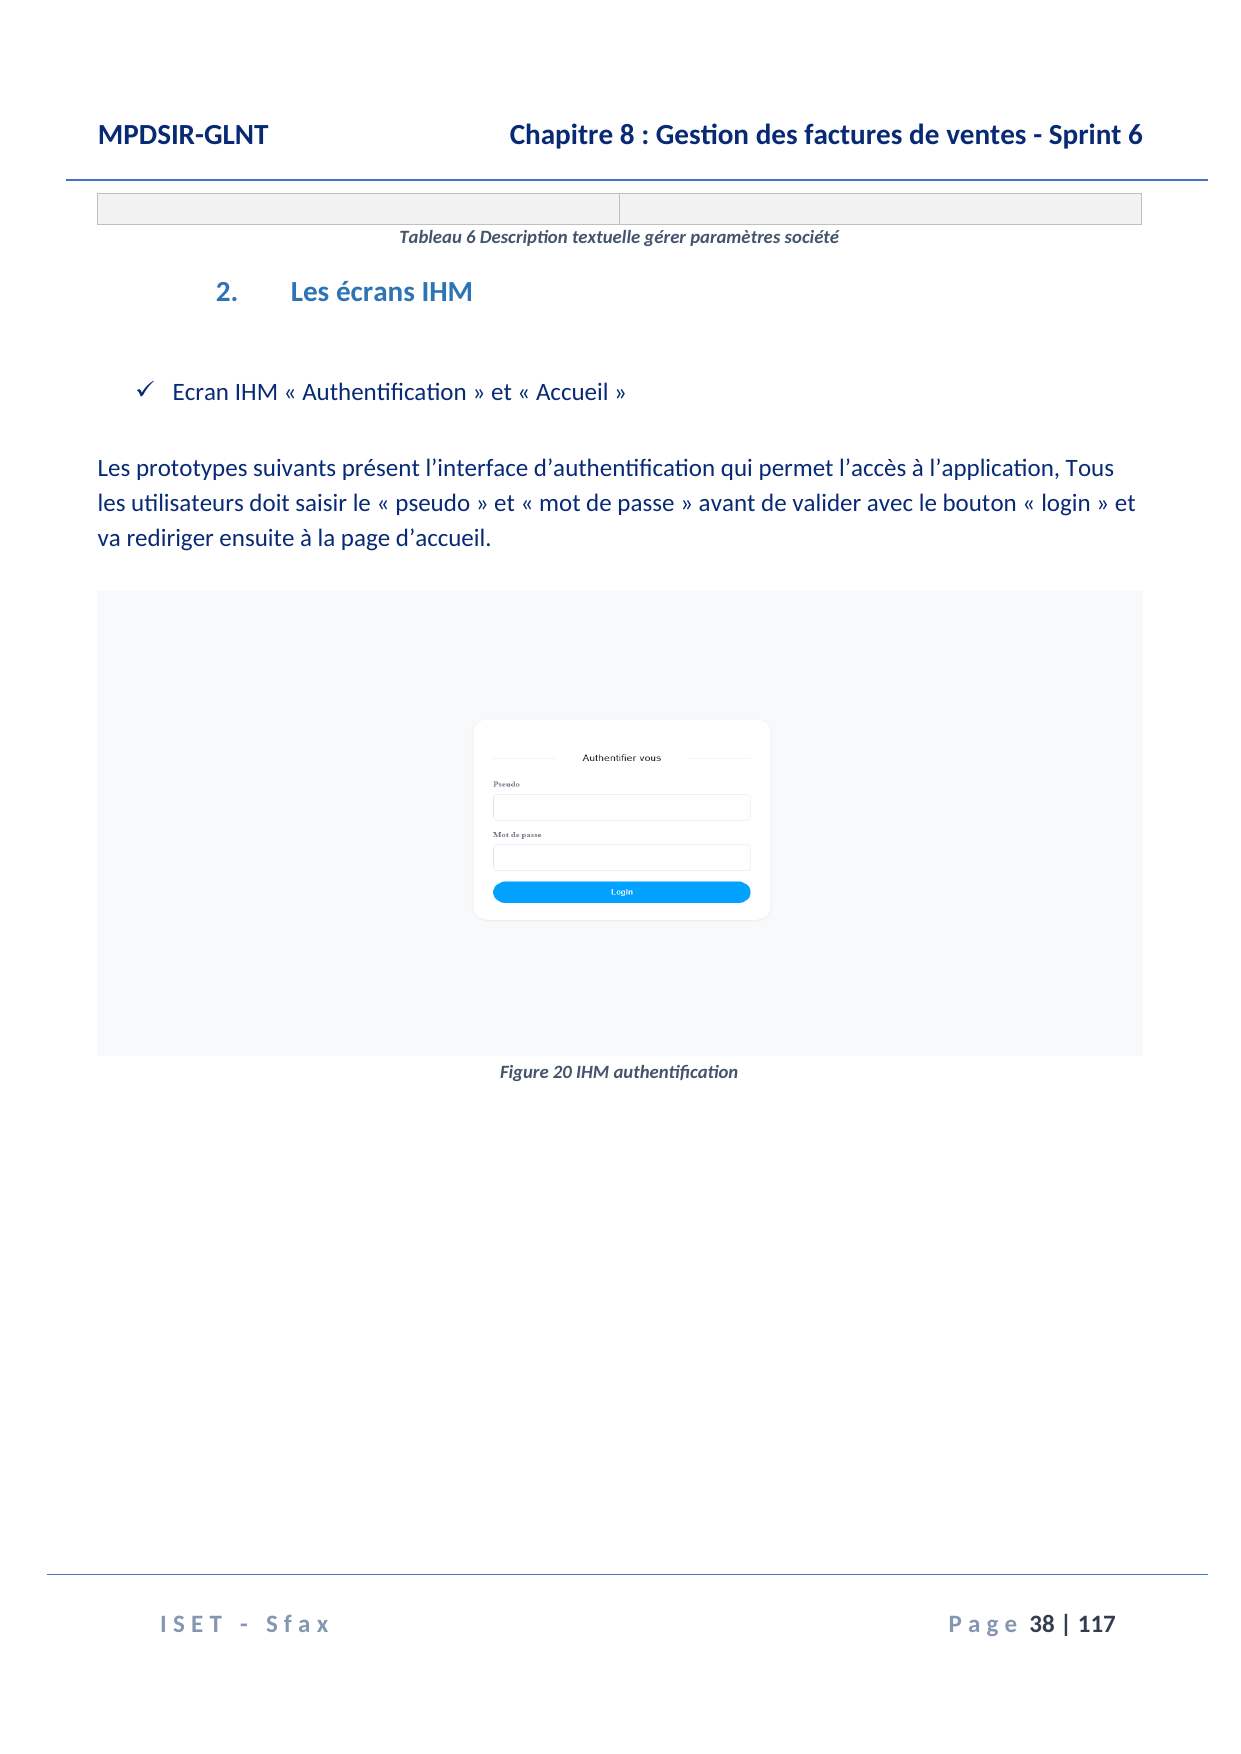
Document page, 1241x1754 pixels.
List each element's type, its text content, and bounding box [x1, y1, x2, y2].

table_cell [620, 194, 1141, 224]
list Ecran IHM « Authentification » et « Accueil » [135, 376, 1143, 406]
table_cell [98, 194, 619, 224]
text Figure 20 IHM authentification [97, 1061, 1143, 1084]
text Les prototypes suivants présent l’interface d’authentification qui permet l’accès à l’application, Tous les utilisateurs doit saisir le « pseudo » et « mot de passe » avant de valider avec le bouton « login » et va rediriger ensuite à la page d’accueil. [97, 452, 1143, 552]
text Tableau 6 Description textuelle gérer paramètres société [97, 225, 1143, 248]
subtitle Les écrans IHM [216, 273, 1143, 309]
